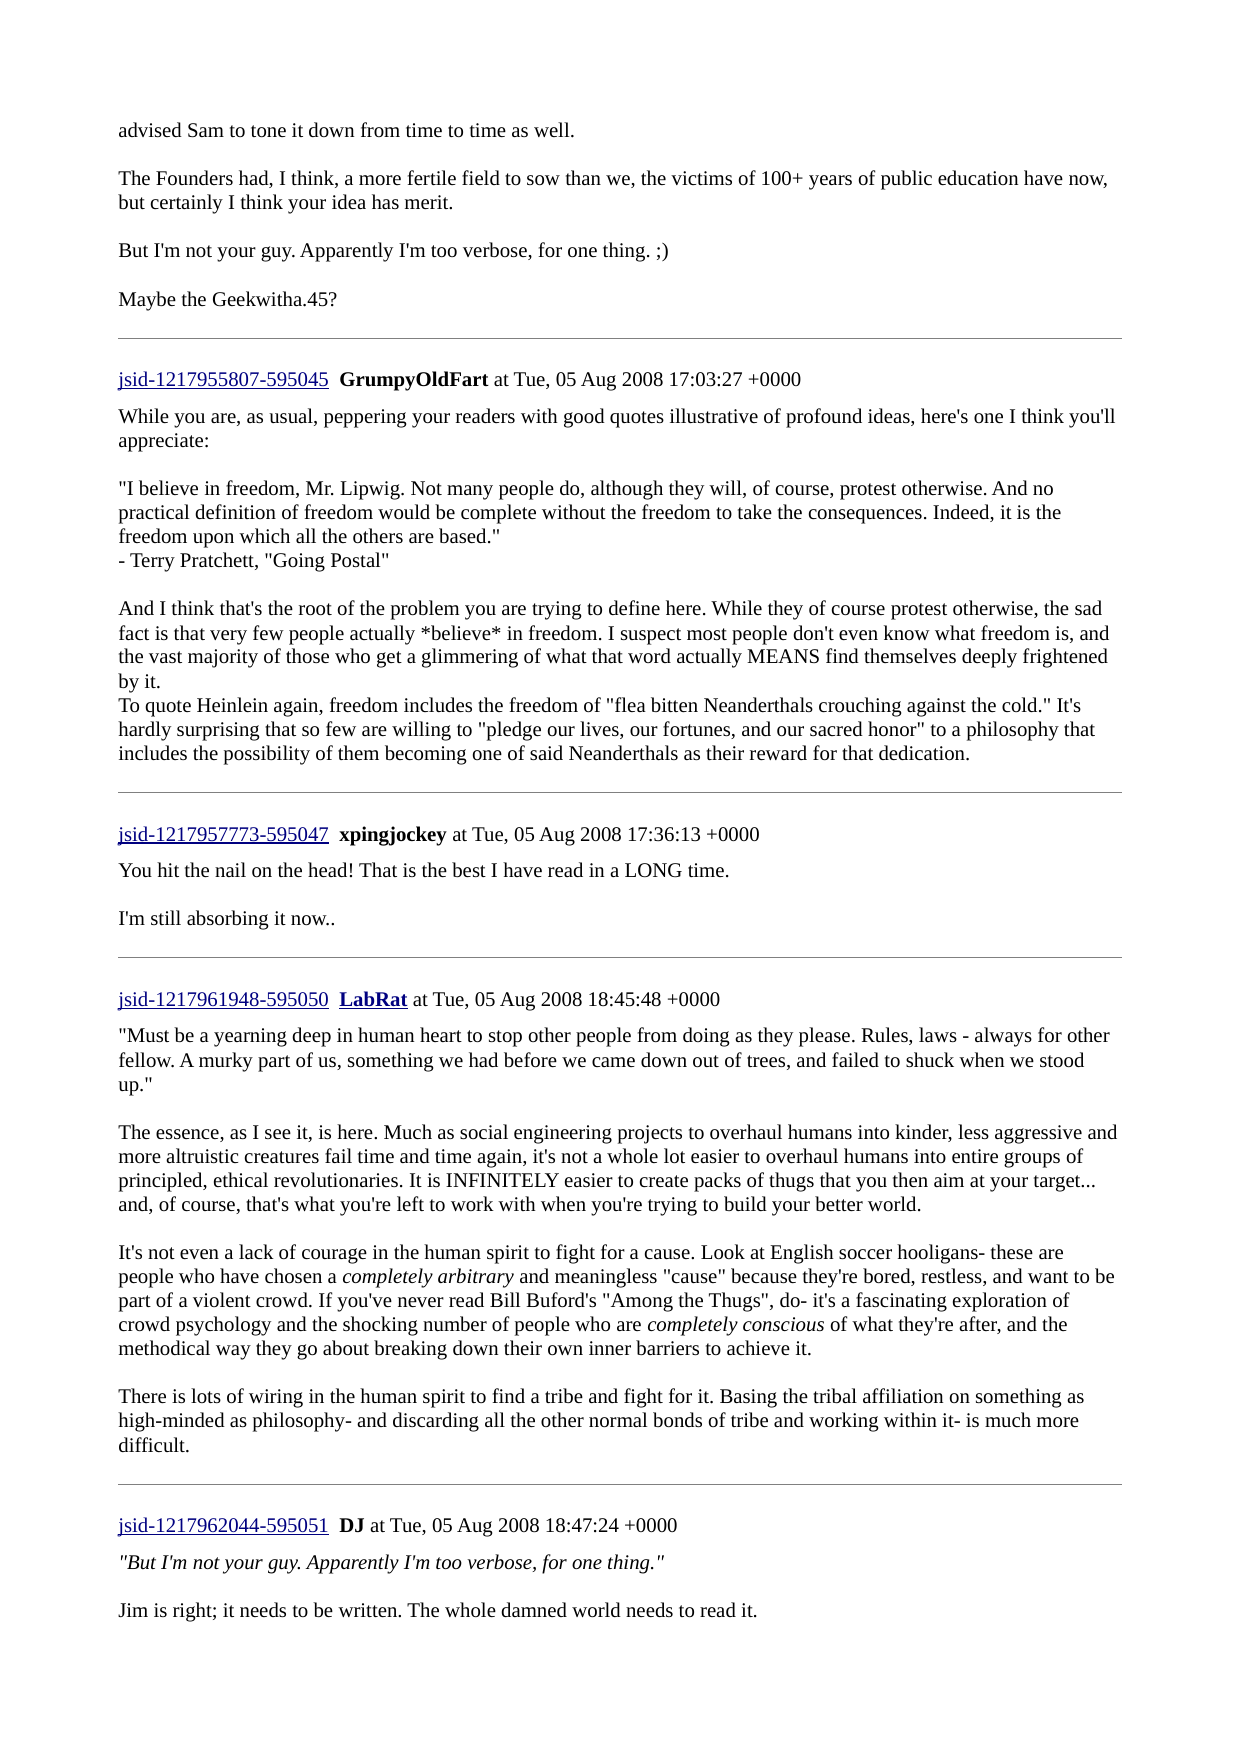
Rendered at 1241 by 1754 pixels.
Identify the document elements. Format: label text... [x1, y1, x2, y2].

text advised Sam to tone it down from time to time as well. The Founders had, I think, a more fertile field to sow than we, the victims of 100+ years of public education have now, but certainly I think your idea has merit. But I'm not your guy. Apparently I'm too verbose, for one thing. ;) Maybe the Geekwitha.45? [118, 118, 1122, 311]
text You hit the nail on the head! That is the best I have read in a LONG time. I'm still absorbing it now.. [118, 858, 1122, 930]
text jsid-1217957773-595047 xpingjockey at Tue, 05 Aug 2008 17:36:13 +0000 [118, 821, 1122, 846]
text jsid-1217962044-595051 DJ at Tue, 05 Aug 2008 18:47:24 +0000 [118, 1513, 1122, 1537]
text "But I'm not your guy. Apparently I'm too verbose, for one thing." Jim is right; it needs to be written. The whole damned world needs to read it. [118, 1550, 1122, 1622]
text jsid-1217955807-595045 GrumpyOldFart at Tue, 05 Aug 2008 17:03:27 +0000 [118, 367, 1122, 391]
text "Must be a yearning deep in human heart to stop other people from doing as they please. Rules, laws - always for other fellow. A murky part of us, something we had before we came down out of trees, and failed to shuck when we stood up." The essence, as I see it, is here. Much as social engineering projects to overhaul humans into kinder, less aggressive and more altruistic creatures fail time and time again, it's not a whole lot easier to overhaul humans into entire groups of principled, ethical revolutionaries. It is INFINITELY easier to create packs of thugs that you then aim at your target... and, of course, that's what you're left to work with when you're trying to build your better world. It's not even a lack of courage in the human spirit to fight for a cause. Look at English soccer hooligans- these are people who have chosen a completely arbitrary and meaningless "cause" because they're bored, restless, and want to be part of a violent crowd. If you've never read Bill Buford's "Among the Thugs", do- it's a fascinating exploration of crowd psychology and the shocking number of people who are completely conscious of what they're after, and the methodical way they go about breaking down their own inner barriers to achieve it. There is lots of wiring in the human spirit to find a tribe and fight for it. Basing the tribal affiliation on something as high-minded as philosophy- and discarding all the other normal bonds of tribe and working within it- is much more difficult. [118, 1023, 1122, 1457]
text While you are, as usual, peppering your readers with good quotes illustrative of profound ideas, here's one I think you'll appreciate: "I believe in freedom, Mr. Lipwig. Not many people do, although they will, of course, protest otherwise. And no practical definition of freedom would be complete without the freedom to take the consequences. Indeed, it is the freedom upon which all the others are based." - Terry Pratchett, "Going Postal" And I think that's the root of the problem you are trying to define here. While they of course protest otherwise, the sad fact is that very few people actually *believe* in freedom. I suspect most people don't even know what freedom is, and the vast majority of those who get a glimmering of what that word actually MEANS find themselves deeply frightened by it. To quote Heinlein again, freedom includes the freedom of "flea bitten Neanderthals crouching against the cold." It's hardly surprising that so few are willing to "pledge our lives, our fortunes, and our sacred honor" to a philosophy that includes the possibility of them becoming one of said Neanderthals as their reward for that dedication. [118, 404, 1122, 765]
text jsid-1217961948-595050 LabRat at Tue, 05 Aug 2008 18:45:48 +0000 [118, 987, 1122, 1011]
